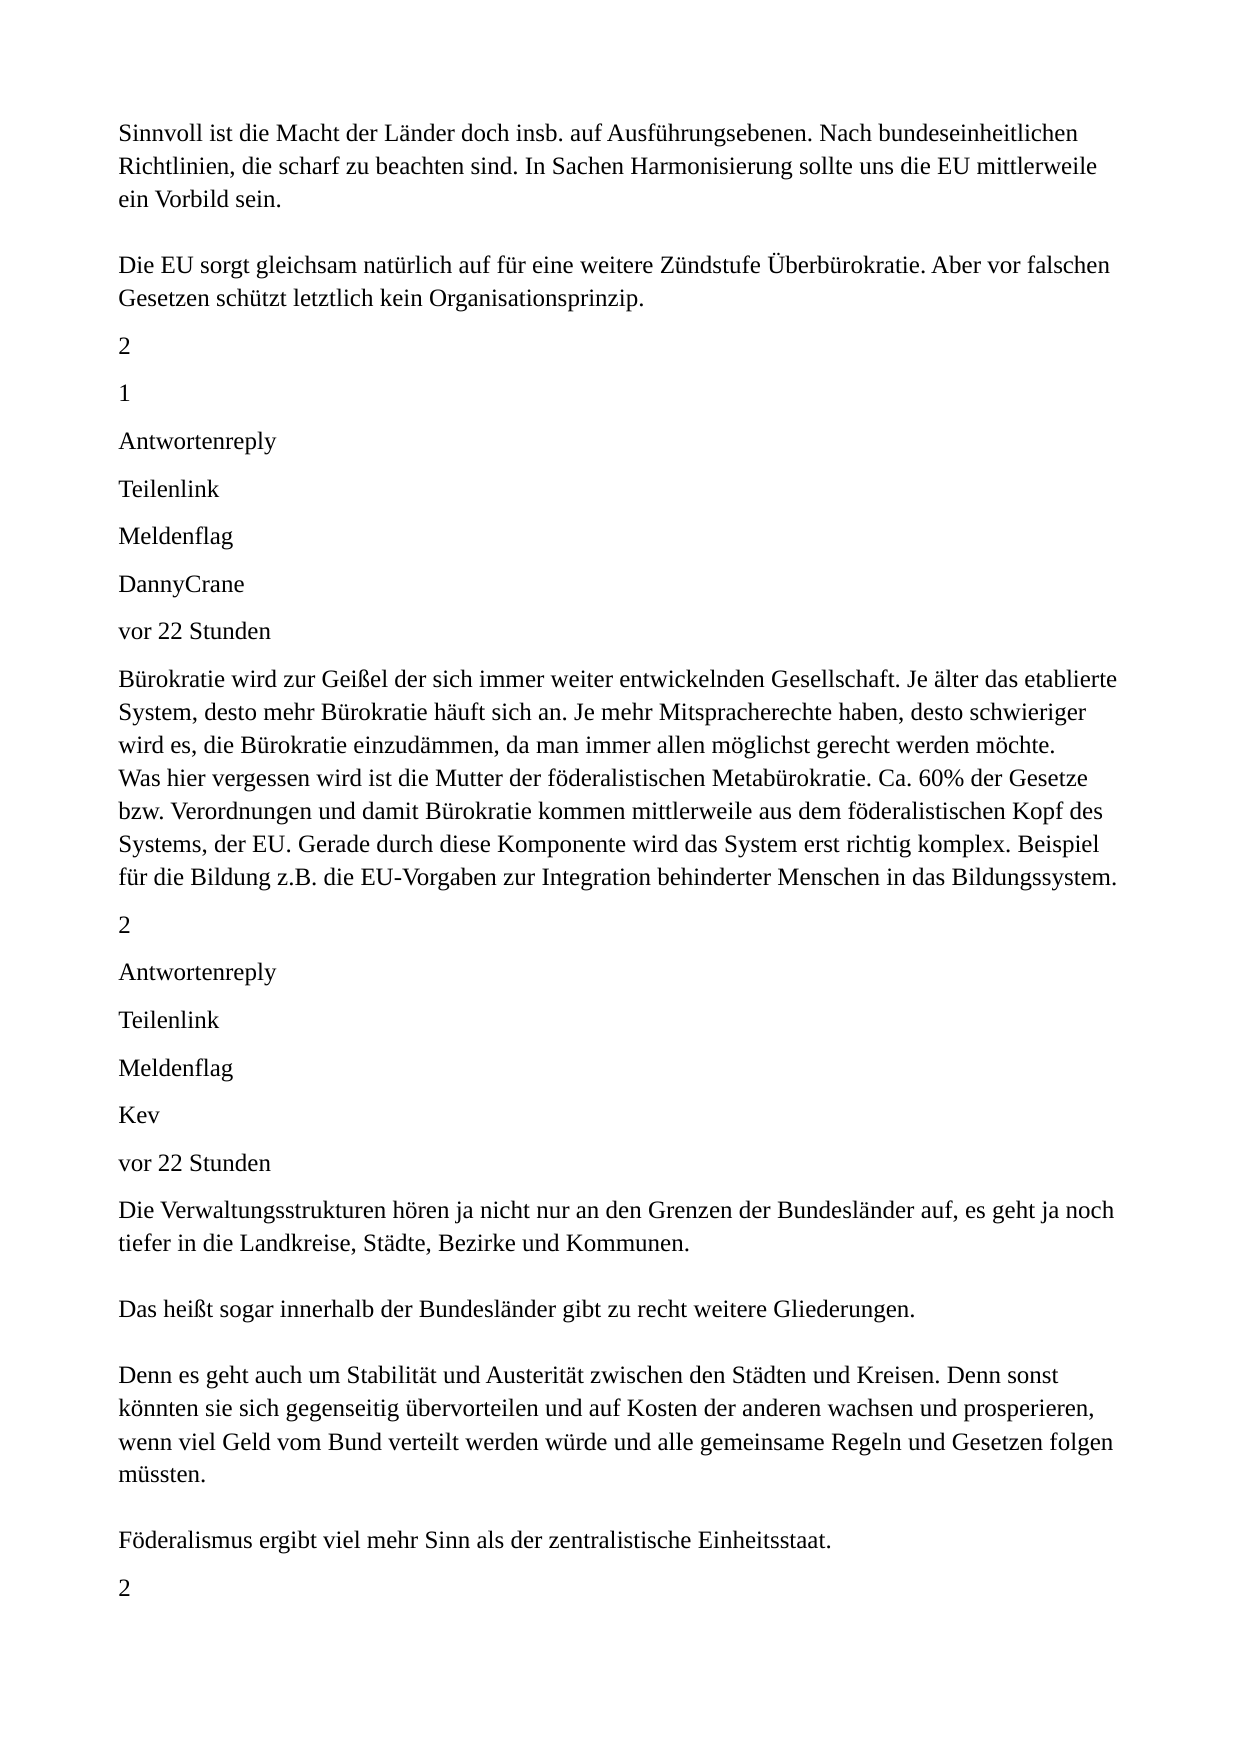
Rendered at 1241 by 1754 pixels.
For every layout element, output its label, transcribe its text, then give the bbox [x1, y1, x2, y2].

text Teilenlink [118, 474, 1122, 502]
text Kev [118, 1100, 1122, 1129]
text Meldenflag [118, 1053, 1122, 1081]
text 2 [118, 910, 1122, 938]
text Die Verwaltungsstrukturen hören ja nicht nur an den Grenzen der Bundesländer auf, es geht ja noch tiefer in die Landkreise, Städte, Bezirke und Kommunen. Das heißt sogar innerhalb der Bundesländer gibt zu recht weitere Gliederungen. Denn es geht auch um Stabilität und Austerität zwischen den Städten und Kreisen. Denn sonst könnten sie sich gegenseitig übervorteilen und auf Kosten der anderen wachsen und prosperieren, wenn viel Geld vom Bund verteilt werden würde und alle gemeinsame Regeln und Gesetzen folgen müssten. Föderalismus ergibt viel mehr Sinn als der zentralistische Einheitsstaat. [118, 1195, 1122, 1554]
text Teilenlink [118, 1005, 1122, 1034]
text DannyCrane [118, 569, 1122, 598]
text 2 [118, 1573, 1122, 1602]
text Antwortenreply [118, 957, 1122, 986]
text 1 [118, 378, 1122, 407]
text Meldenflag [118, 521, 1122, 550]
text Antwortenreply [118, 426, 1122, 455]
text Sinnvoll ist die Macht der Länder doch insb. auf Ausführungsebenen. Nach bundeseinheitlichen Richtlinien, die scharf zu beachten sind. In Sachen Harmonisierung sollte uns die EU mittlerweile ein Vorbild sein. Die EU sorgt gleichsam natürlich auf für eine weitere Zündstufe Überbürokratie. Aber vor falschen Gesetzen schützt letztlich kein Organisationsprinzip. [118, 118, 1122, 312]
text vor 22 Stunden [118, 1148, 1122, 1177]
text Bürokratie wird zur Geißel der sich immer weiter entwickelnden Gesellschaft. Je älter das etablierte System, desto mehr Bürokratie häuft sich an. Je mehr Mitspracherechte haben, desto schwieriger wird es, die Bürokratie einzudämmen, da man immer allen möglichst gerecht werden möchte. Was hier vergessen wird ist die Mutter der föderalistischen Metabürokratie. Ca. 60% der Gesetze bzw. Verordnungen und damit Bürokratie kommen mittlerweile aus dem föderalistischen Kopf des Systems, der EU. Gerade durch diese Komponente wird das System erst richtig komplex. Beispiel für die Bildung z.B. die EU-Vorgaben zur Integration behinderter Menschen in das Bildungssystem. [118, 664, 1122, 891]
text 2 [118, 331, 1122, 359]
text vor 22 Stunden [118, 616, 1122, 645]
